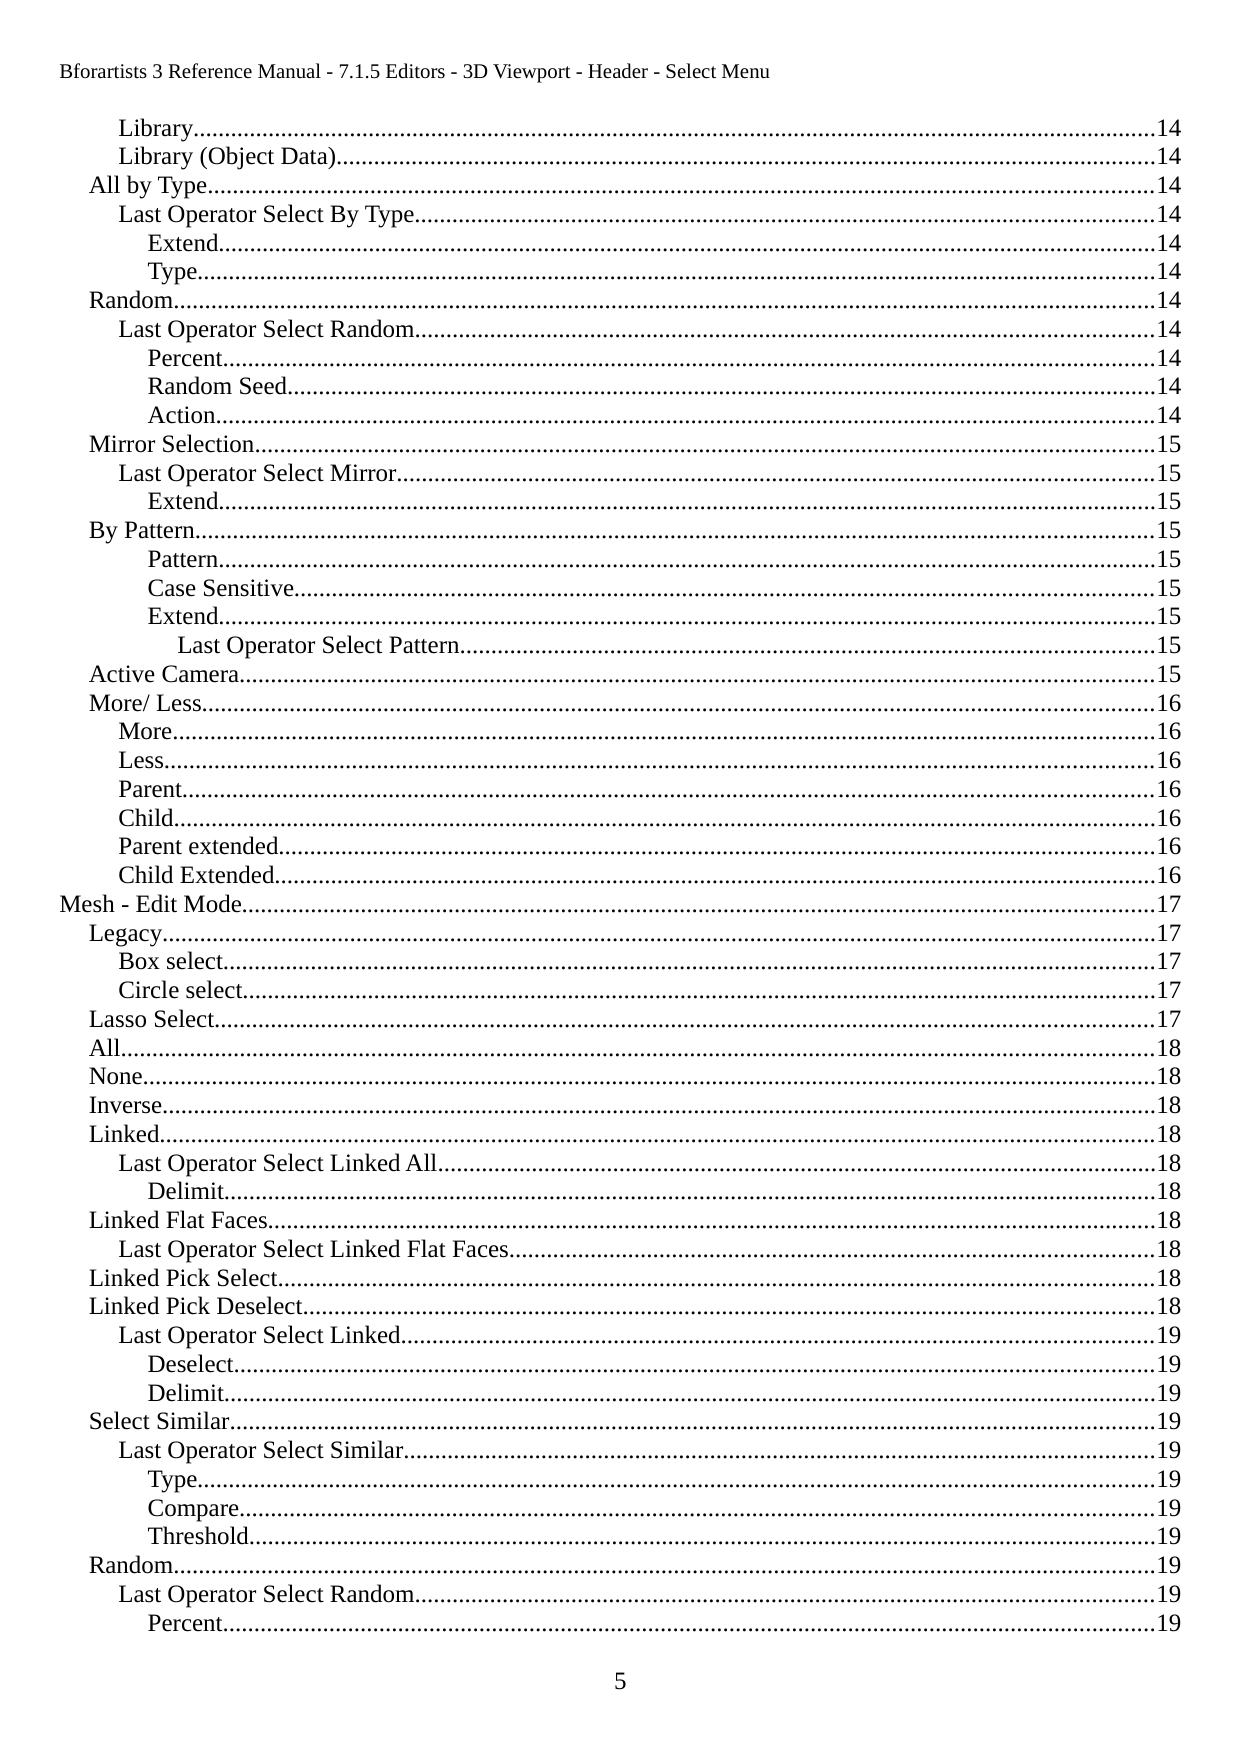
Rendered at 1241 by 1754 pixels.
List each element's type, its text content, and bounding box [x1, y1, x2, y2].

text Linked Pick Deselect 18 [88, 1291, 1181, 1320]
text Pattern 15 [147, 544, 1181, 573]
text Mirror Selection 15 [88, 429, 1181, 458]
text Delimit 19 [147, 1378, 1181, 1406]
text Threshold 19 [147, 1521, 1181, 1550]
text All 18 [88, 1033, 1181, 1061]
text Random Seed 14 [147, 371, 1181, 400]
text Last Operator Select Pattern 15 [177, 630, 1181, 659]
text Delimit 18 [147, 1176, 1181, 1205]
text Box select 17 [118, 946, 1181, 975]
text Last Operator Select By Type 14 [118, 199, 1181, 228]
text Extend 14 [147, 228, 1181, 256]
text Last Operator Select Linked Flat Faces 18 [118, 1234, 1181, 1263]
text Compare 19 [147, 1493, 1181, 1521]
text More 16 [118, 716, 1181, 745]
text More/ Less 16 [88, 688, 1181, 716]
text By Pattern 15 [88, 515, 1181, 544]
text Circle select 17 [118, 975, 1181, 1004]
text Child Extended 16 [118, 860, 1181, 889]
text Linked Flat Faces 18 [88, 1205, 1181, 1234]
text Type 19 [147, 1464, 1181, 1493]
text Last Operator Select Similar 19 [118, 1435, 1181, 1464]
text Random 14 [88, 285, 1181, 314]
text Linked 18 [88, 1119, 1181, 1148]
text Extend 15 [147, 601, 1181, 630]
text Last Operator Select Linked 19 [118, 1320, 1181, 1349]
text All by Type 14 [88, 170, 1181, 199]
text Case Sensitive 15 [147, 573, 1181, 601]
text Less 16 [118, 745, 1181, 774]
text Type 14 [147, 256, 1181, 285]
text Last Operator Select Random 14 [118, 314, 1181, 343]
text Mesh - Edit Mode 17 [59, 889, 1181, 918]
text None 18 [88, 1061, 1181, 1090]
text Last Operator Select Random 19 [118, 1579, 1181, 1608]
text Extend 15 [147, 486, 1181, 515]
text Select Similar 19 [88, 1406, 1181, 1435]
text Library 14 [118, 113, 1181, 141]
text Action 14 [147, 400, 1181, 429]
text Legacy 17 [88, 918, 1181, 946]
text Percent 19 [147, 1608, 1181, 1636]
text Random 19 [88, 1550, 1181, 1579]
text Active Camera 15 [88, 659, 1181, 688]
text Percent 14 [147, 343, 1181, 371]
text Linked Pick Select 18 [88, 1263, 1181, 1291]
text Inverse 18 [88, 1090, 1181, 1119]
text Child 16 [118, 803, 1181, 831]
text Lasso Select 17 [88, 1004, 1181, 1033]
text Deselect 19 [147, 1349, 1181, 1378]
text Last Operator Select Mirror 15 [118, 458, 1181, 486]
text Library (Object Data) 14 [118, 141, 1181, 170]
text Parent 16 [118, 774, 1181, 803]
text Last Operator Select Linked All 18 [118, 1148, 1181, 1176]
text Parent extended 16 [118, 831, 1181, 860]
